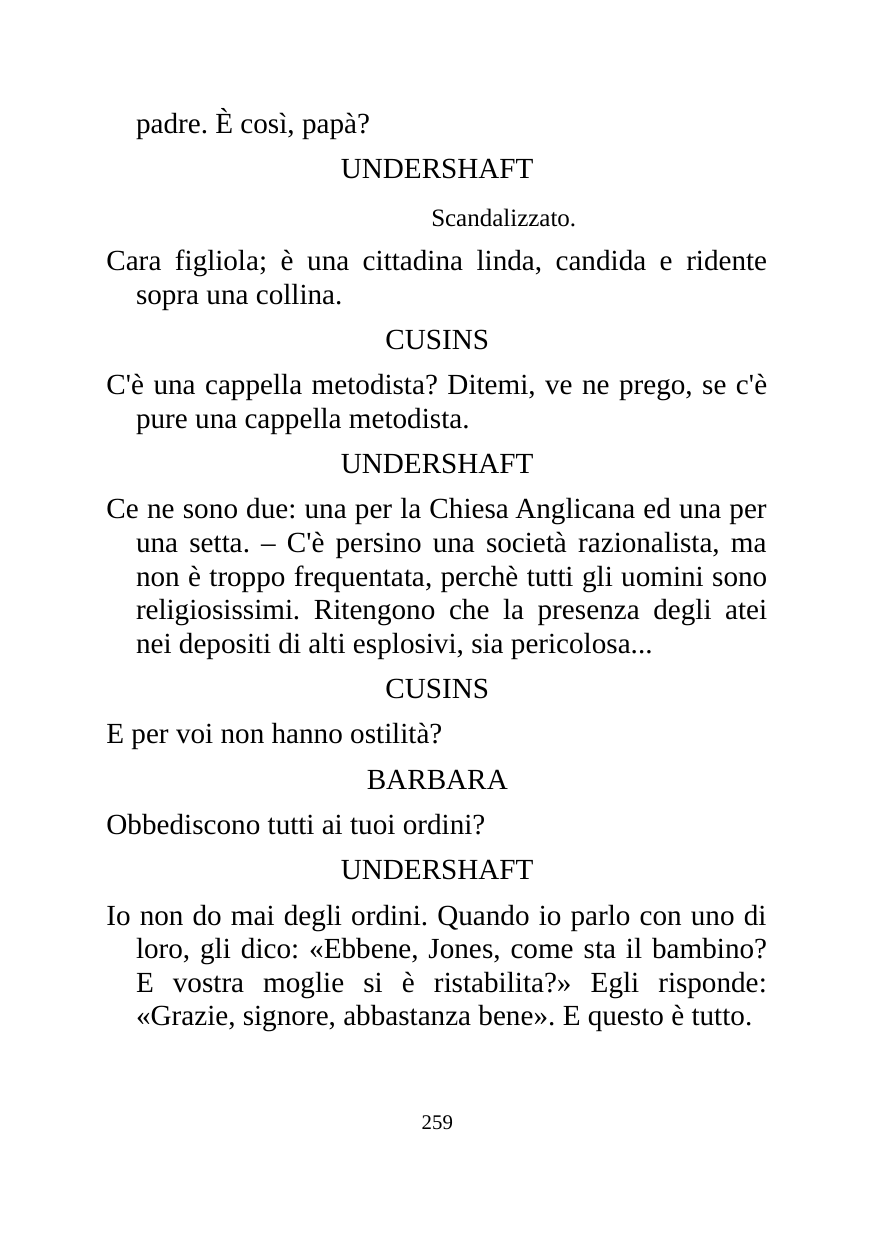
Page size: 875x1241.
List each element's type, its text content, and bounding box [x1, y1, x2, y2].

text Cara figliola; è una cittadina linda, candida e ridente sopra una collina. [106, 243, 768, 310]
text Obbediscono tutti ai tuoi ordini? [106, 807, 768, 841]
text E per voi non hanno ostilità? [106, 716, 768, 750]
text Io non do mai degli ordini. Quando io parlo con uno di loro, gli dico: «Ebbene, Jones, come sta il bambino? E vostra moglie si è ristabilita?» Egli risponde: «Grazie, signore, abbastanza bene». E questo è tutto. [106, 898, 768, 1032]
text BARBARA [106, 762, 768, 795]
text Scandalizzato. [431, 203, 768, 232]
text CUSINS [106, 322, 768, 356]
text CUSINS [106, 671, 768, 705]
text Ce ne sono due: una per la Chiesa Anglicana ed una per una setta. – C'è persino una società razionalista, ma non è troppo frequentata, perchè tutti gli uomini sono religiosissimi. Ritengono che la presenza degli atei nei depositi di alti esplosivi, sia pericolosa... [106, 492, 768, 659]
text padre. È così, papà? [106, 106, 768, 140]
text UNDERSHAFT [106, 152, 768, 185]
text C'è una cappella metodista? Ditemi, ve ne prego, se c'è pure una cappella metodista. [106, 367, 768, 434]
text UNDERSHAFT [106, 446, 768, 480]
text UNDERSHAFT [106, 852, 768, 886]
